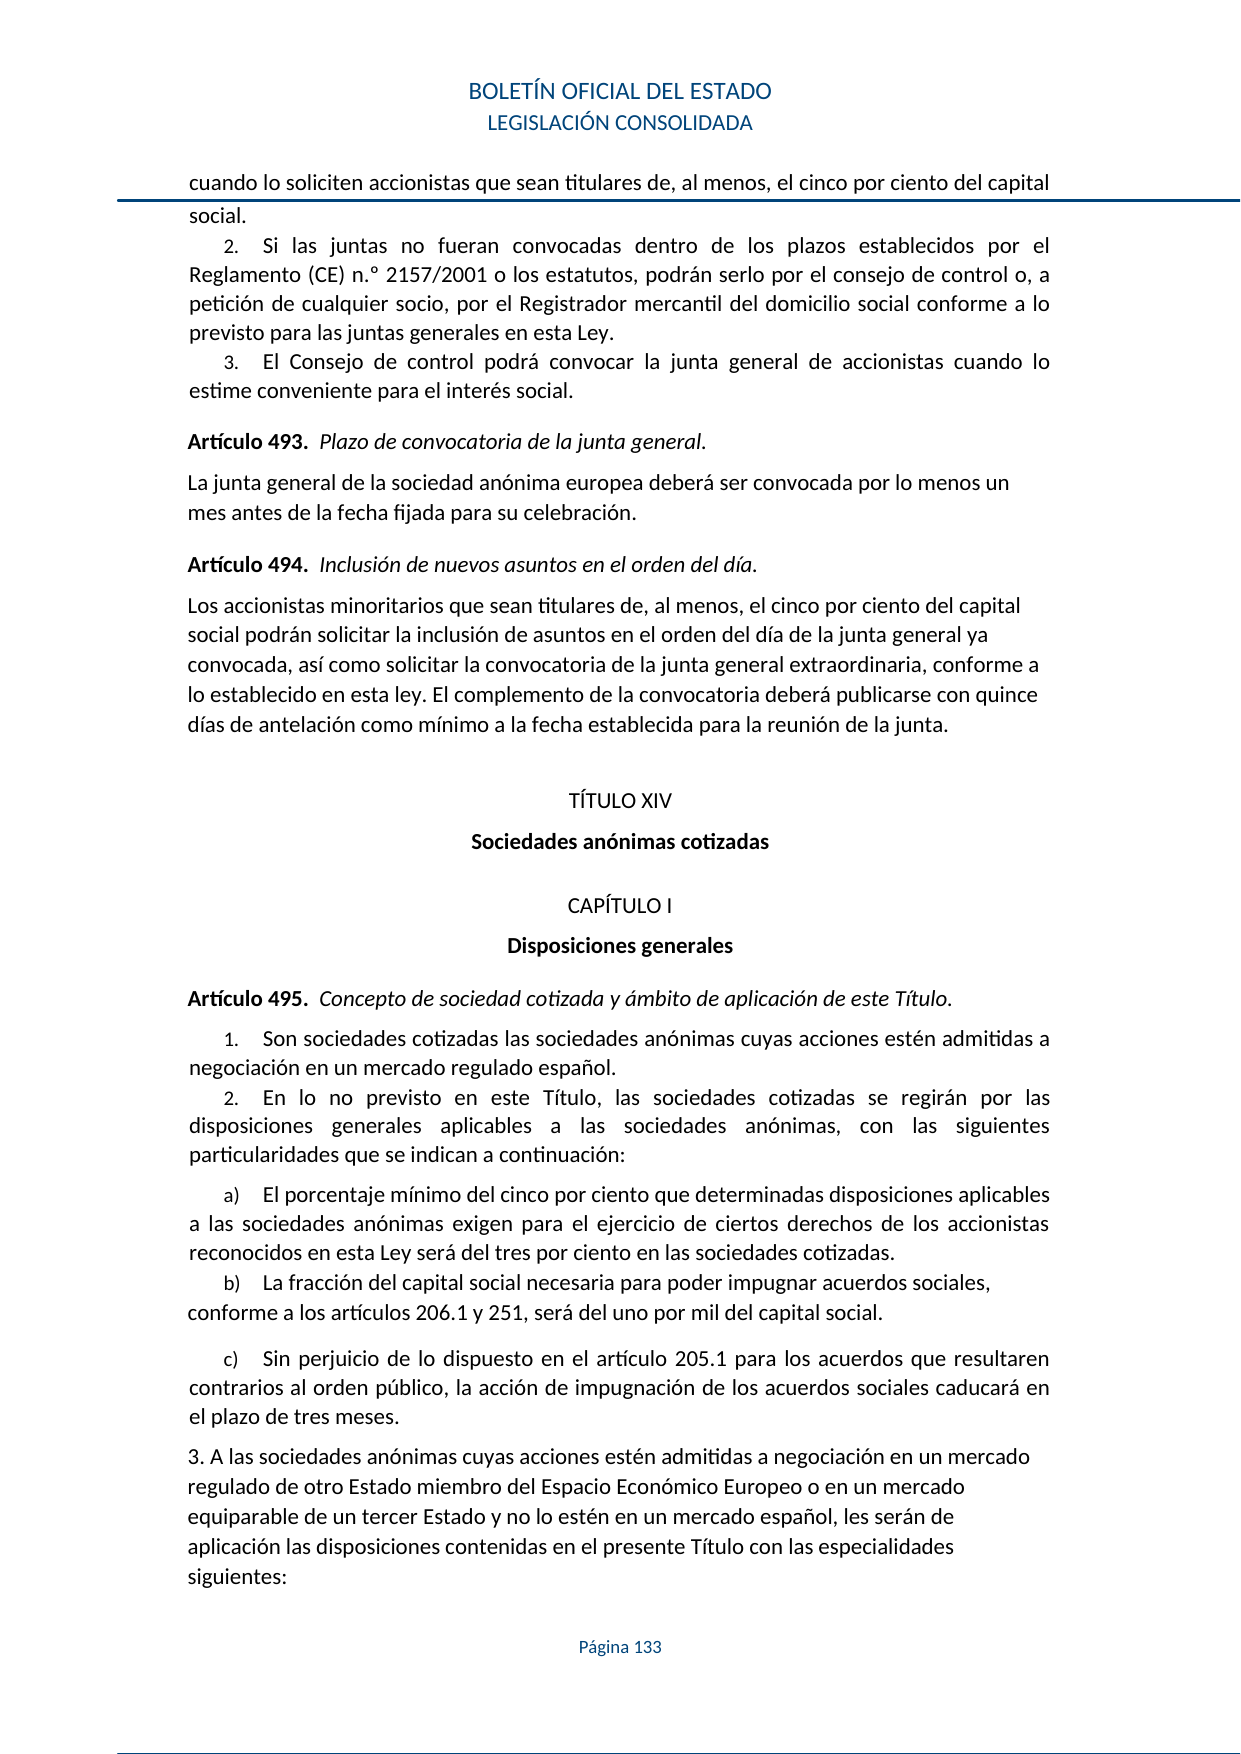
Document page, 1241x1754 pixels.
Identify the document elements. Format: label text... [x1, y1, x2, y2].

text CAPÍTULO I [212, 891, 1029, 919]
text Artículo 493. Plazo de convocatoria de la junta general. [187, 427, 1051, 455]
text La junta general de la sociedad anónima europea deberá ser convocada por lo menos un mes antes de la fecha fijada para su celebración. [187, 468, 1051, 526]
text Disposiciones generales [210, 932, 1030, 959]
list En lo no previsto en este Título, las sociedades cotizadas se regirán por las disposiciones generales aplicables a las sociedades anónimas, con las siguientes particularidades que se indican a continuación: [189, 1083, 1051, 1168]
text 3. A las sociedades anónimas cuyas acciones estén admitidas a negociación en un mercado regulado de otro Estado miembro del Espacio Económico Europeo o en un mercado equiparable de un tercer Estado y no lo estén en un mercado español, les serán de aplicación las disposiciones contenidas en el presente Título con las especialidades siguientes: [187, 1442, 1051, 1590]
list El Consejo de control podrá convocar la junta general de accionistas cuando lo estime conveniente para el interés social. [189, 347, 1051, 404]
text Los accionistas minoritarios que sean titulares de, al menos, el cinco por ciento del capital social podrán solicitar la inclusión de asuntos en el orden del día de la junta general ya convocada, así como solicitar la convocatoria de la junta general extraordinaria, conforme a lo establecido en esta ley. El complemento de la convocatoria deberá publicarse con quince días de antelación como mínimo a la fecha establecida para la reunión de la junta. [187, 591, 1051, 738]
list cuando lo soliciten accionistas que sean titulares de, al menos, el cinco por ciento del capital [189, 168, 1051, 199]
list Si las juntas no fueran convocadas dentro de los plazos establecidos por el Reglamento (CE) n.º 2157/2001 o los estatutos, podrán serlo por el consejo de control o, a petición de cualquier socio, por el Registrador mercantil del domicilio social conforme a lo previsto para las juntas generales en esta Ley. [189, 231, 1051, 346]
list Sin perjuicio de lo dispuesto en el artículo 205.1 para los acuerdos que resultaren contrarios al orden público, la acción de impugnación de los acuerdos sociales caducará en el plazo de tres meses. [189, 1344, 1051, 1430]
text Artículo 494. Inclusión de nuevos asuntos en el orden del día. [187, 550, 1051, 578]
list El porcentaje mínimo del cinco por ciento que determinadas disposiciones aplicables a las sociedades anónimas exigen para el ejercicio de ciertos derechos de los accionistas reconocidos en esta Ley será del tres por ciento en las sociedades cotizadas. [189, 1181, 1051, 1266]
text Artículo 495. Concepto de sociedad cotizada y ámbito de aplicación de este Título. [187, 984, 1051, 1012]
text Sociedades anónimas cotizadas [210, 827, 1030, 855]
list La fracción del capital social necesaria para poder impugnar acuerdos sociales, [189, 1268, 1051, 1296]
text TÍTULO XIV [212, 786, 1029, 814]
text conforme a los artículos 206.1 y 251, será del uno por mil del capital social. [187, 1298, 1051, 1326]
list social. [189, 202, 1051, 230]
list Son sociedades cotizadas las sociedades anónimas cuyas acciones estén admitidas a negociación en un mercado regulado español. [189, 1024, 1051, 1081]
